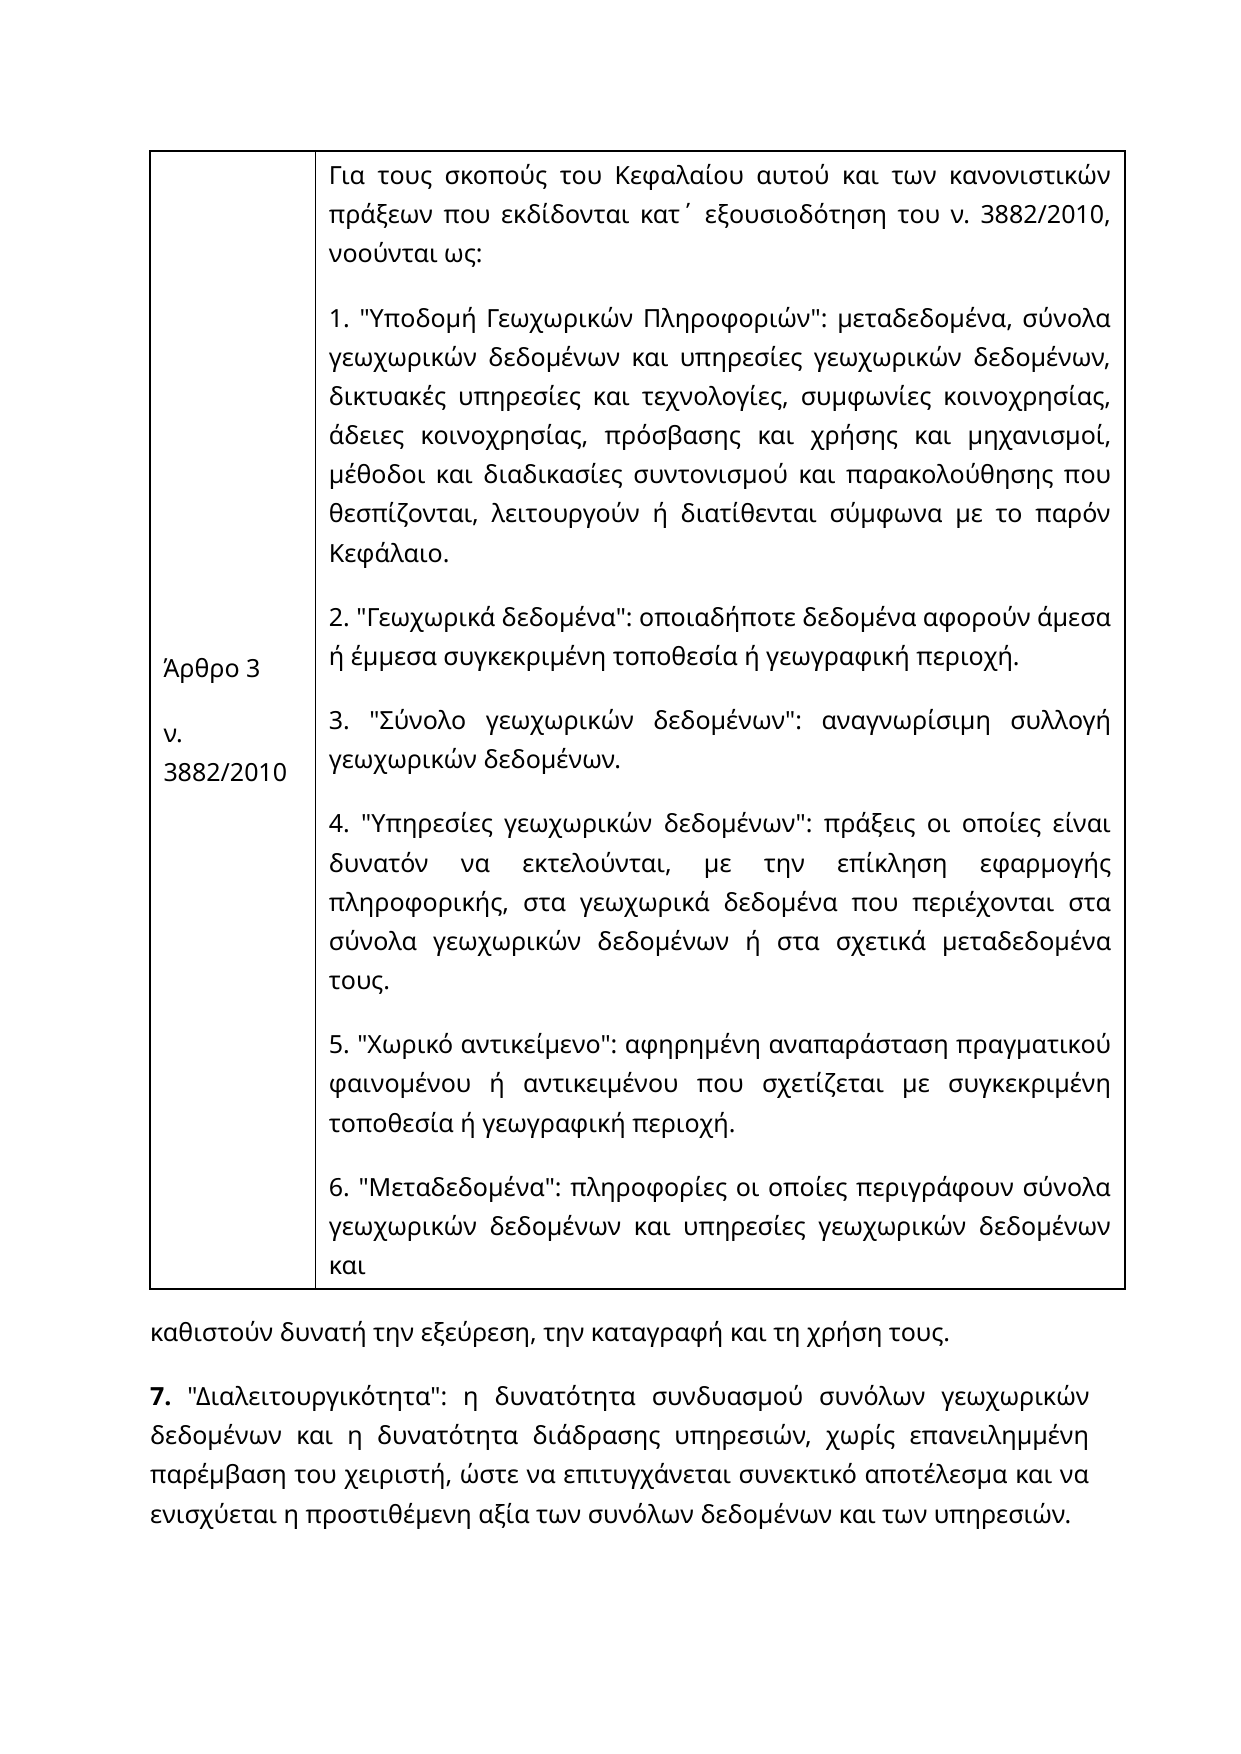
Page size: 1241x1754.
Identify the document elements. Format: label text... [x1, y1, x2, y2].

text 7. "Διαλειτουργικότητα": η δυνατότητα συνδυασμού συνόλων γεωχωρικών δεδομένων και η δυνατότητα διάδρασης υπηρεσιών, χωρίς επανειλημμένη παρέμβαση του χειριστή, ώστε να επιτυγχάνεται συνεκτικό αποτέλεσμα και να ενισχύεται η προστιθέμενη αξία των συνόλων δεδομένων και των υπηρεσιών. [150, 1379, 1090, 1530]
table_cell Άρθρο 3 ν. 3882/2010 [151, 152, 315, 1288]
text καθιστούν δυνατή την εξεύρεση, την καταγραφή και τη χρήση τους. [150, 1315, 1090, 1349]
table_cell Για τους σκοπούς του Κεφαλαίου αυτού και των κανονιστικών πράξεων που εκδίδονται κατ΄ εξουσιοδότηση του ν. 3882/2010, νοούνται ως: 1. "Υποδομή Γεωχωρικών Πληροφοριών": μεταδεδομένα, σύνολα γεωχωρικών δεδομένων και υπηρεσίες γεωχωρικών δεδομένων, δικτυακές υπηρεσίες και τεχνολογίες, συμφωνίες κοινοχρησίας, άδειες κοινοχρησίας, πρόσβασης και χρήσης και μηχανισμοί, μέθοδοι και διαδικασίες συντονισμού και παρακολούθησης που θεσπίζονται, λειτουργούν ή διατίθενται σύμφωνα με το παρόν Κεφάλαιο. 2. "Γεωχωρικά δεδομένα": οποιαδήποτε δεδομένα αφορούν άμεσα ή έμμεσα συγκεκριμένη τοποθεσία ή γεωγραφική περιοχή. 3. "Σύνολο γεωχωρικών δεδομένων": αναγνωρίσιμη συλλογή γεωχωρικών δεδομένων. 4. "Υπηρεσίες γεωχωρικών δεδομένων": πράξεις οι οποίες είναι δυνατόν να εκτελούνται, με την επίκληση εφαρμογής πληροφορικής, στα γεωχωρικά δεδομένα που περιέχονται στα σύνολα γεωχωρικών δεδομένων ή στα σχετικά μεταδεδομένα τους. 5. "Χωρικό αντικείμενο": αφηρημένη αναπαράσταση πραγματικού φαινομένου ή αντικειμένου που σχετίζεται με συγκεκριμένη τοποθεσία ή γεωγραφική περιοχή. 6. "Μεταδεδομένα": πληροφορίες οι οποίες περιγράφουν σύνολα γεωχωρικών δεδομένων και υπηρεσίες γεωχωρικών δεδομένων και [316, 152, 1124, 1288]
